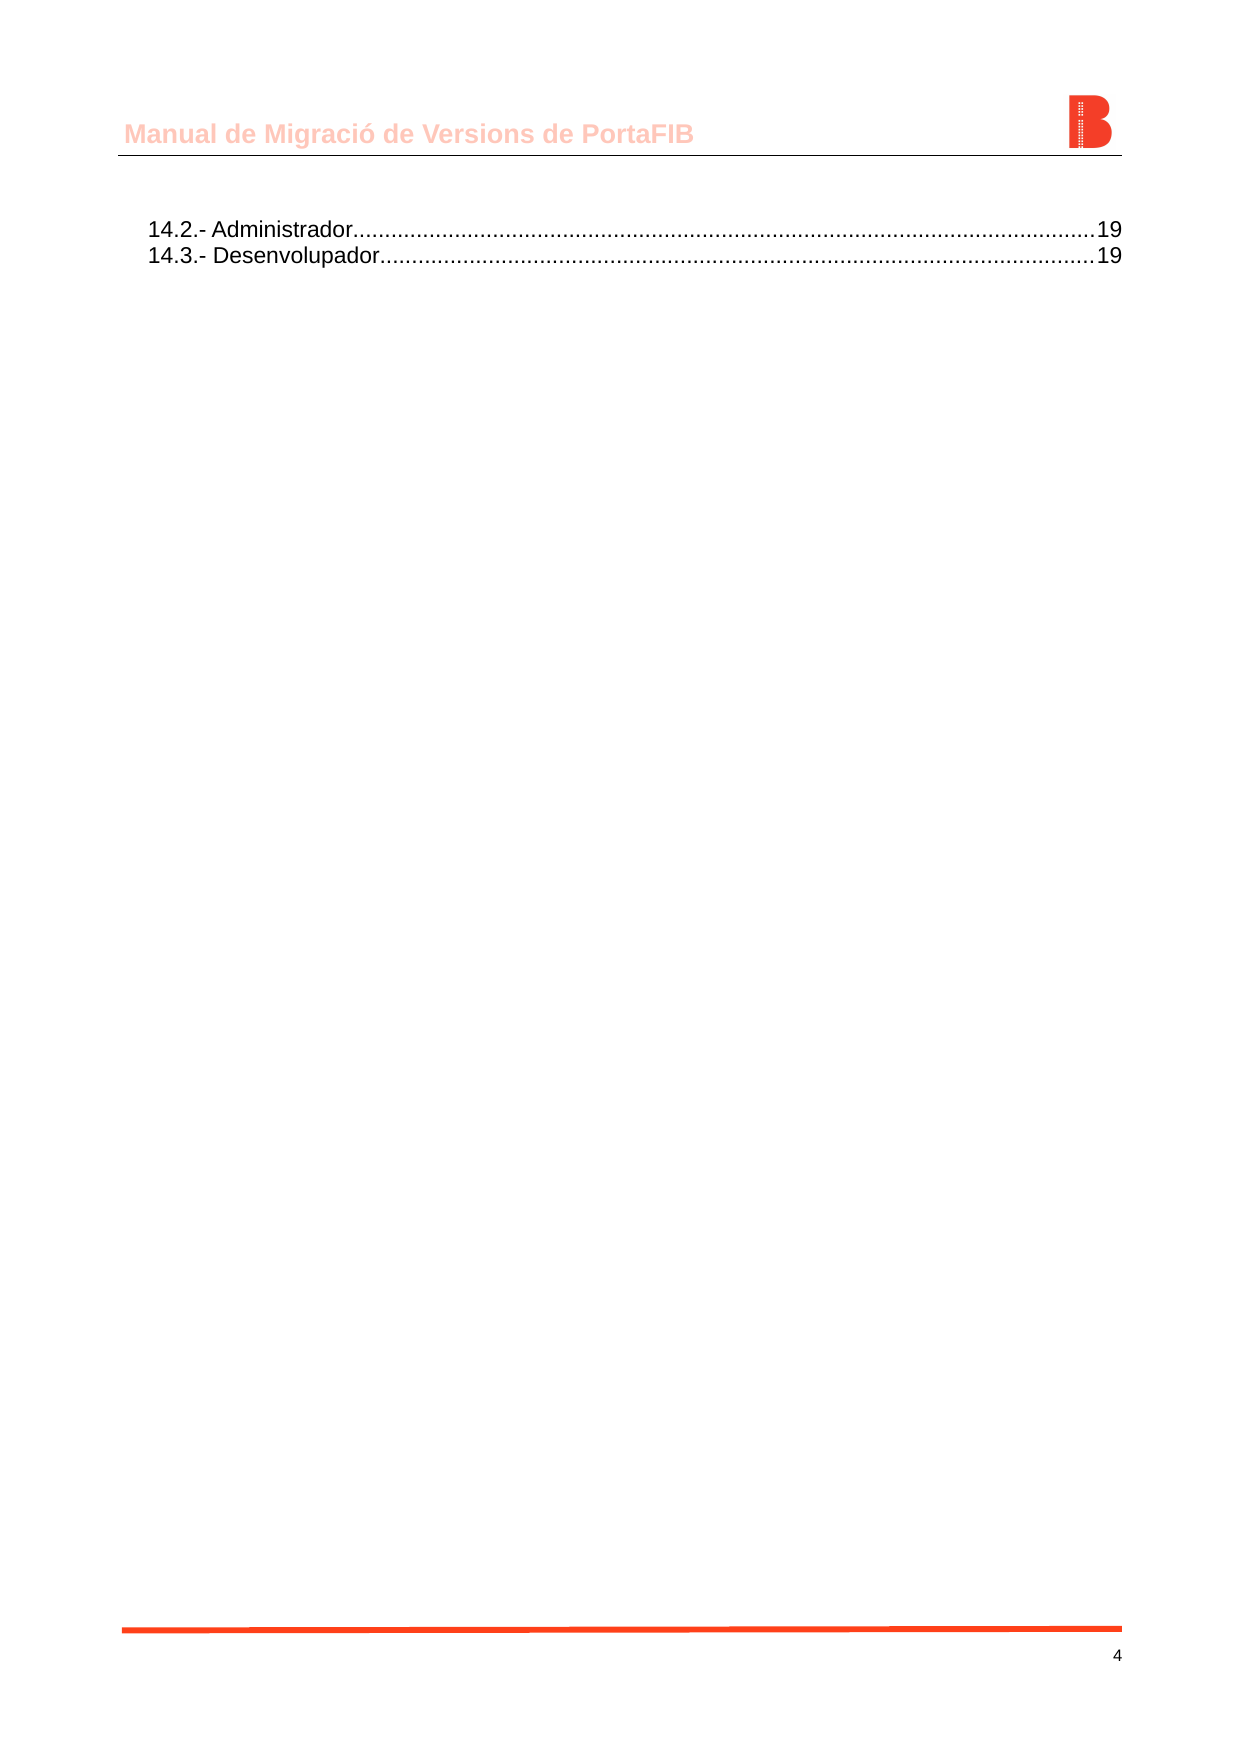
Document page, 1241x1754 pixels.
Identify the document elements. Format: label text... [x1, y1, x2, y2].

text 14.2.- Administrador 19 [148, 216, 1122, 242]
text 14.3.- Desenvolupador 19 [148, 242, 1122, 268]
picture [1063, 94, 1117, 150]
